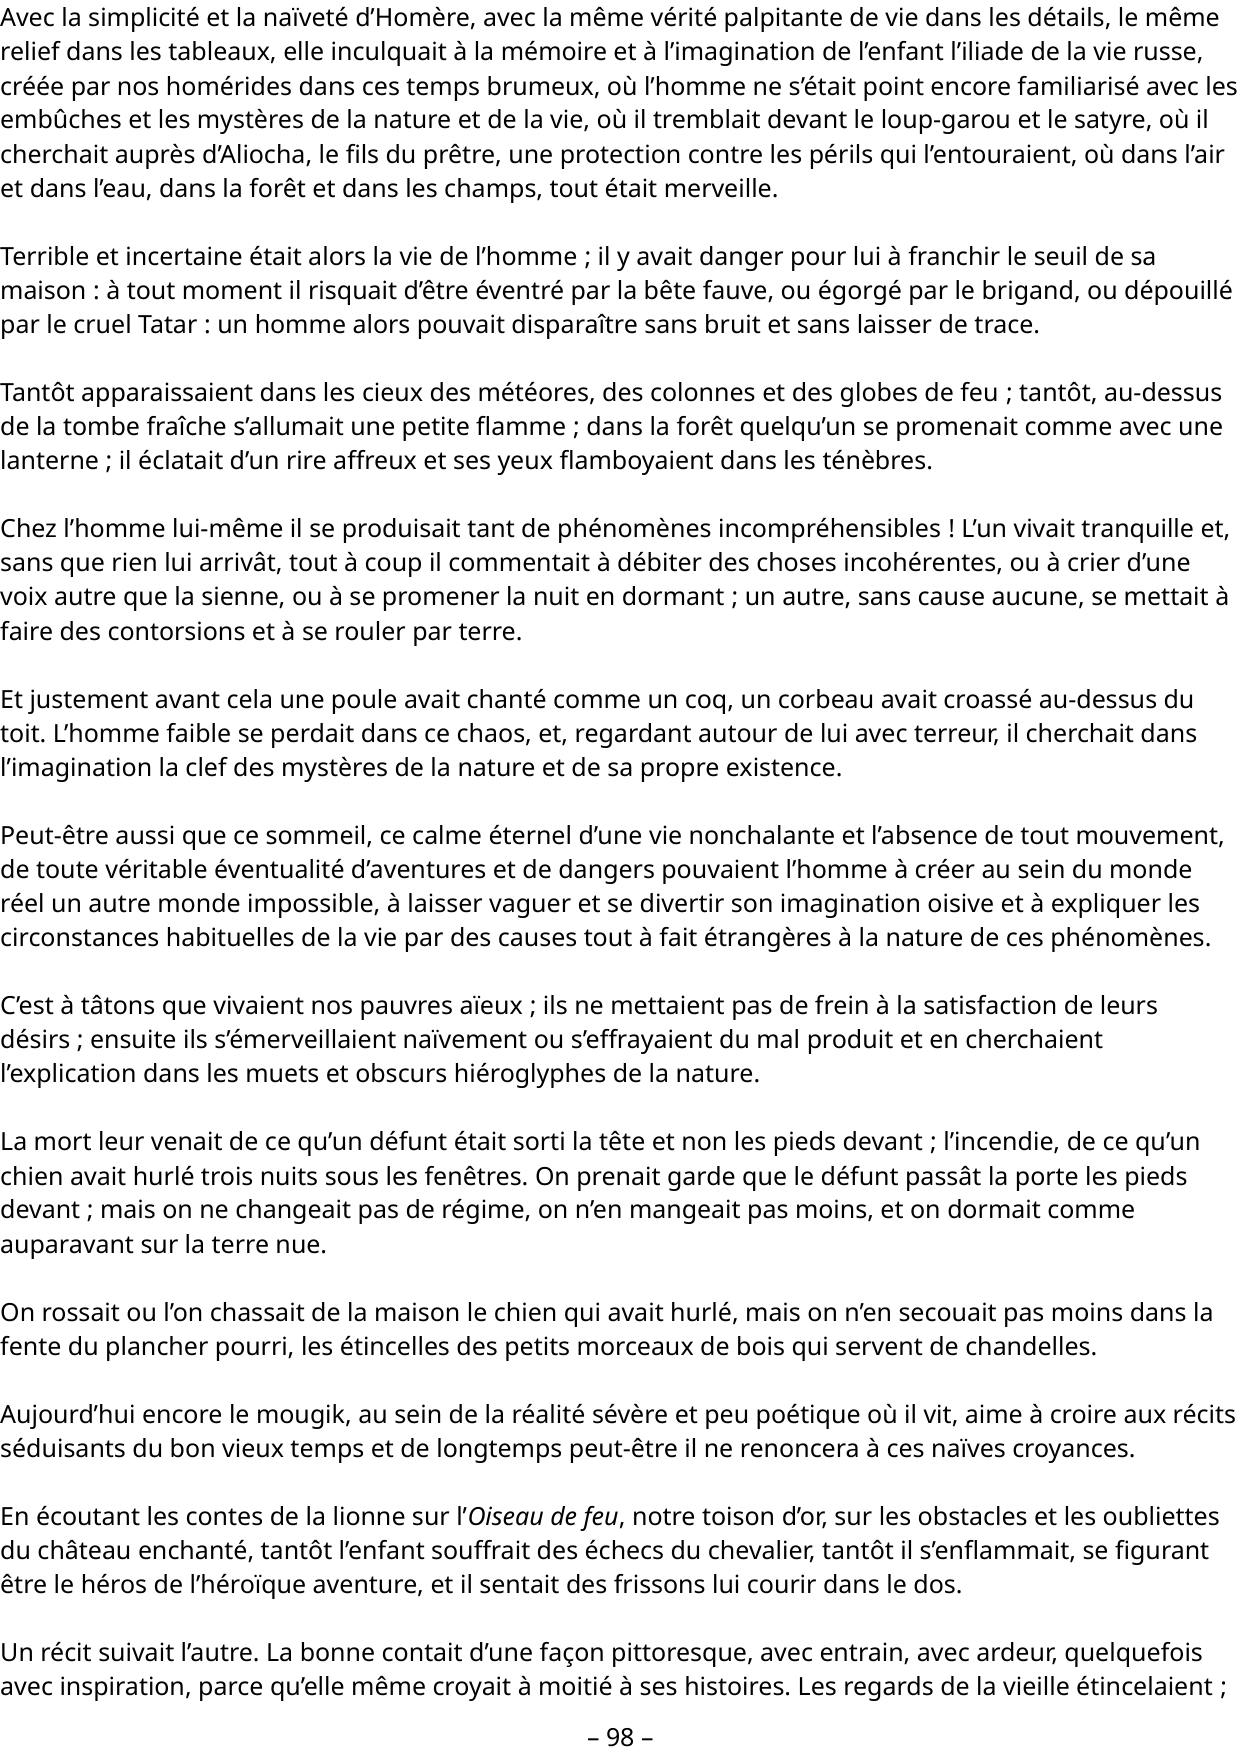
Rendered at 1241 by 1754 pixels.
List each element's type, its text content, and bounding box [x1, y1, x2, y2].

text Peut-être aussi que ce sommeil, ce calme éternel d’une vie nonchalante et l’absence de tout mouvement, de toute véritable éventualité d’aventures et de dangers pouvaient l’homme à créer au sein du monde réel un autre monde impossible, à laisser vaguer et se divertir son imagination oisive et à expliquer les circonstances habituelles de la vie par des causes tout à fait étrangères à la nature de ces phénomènes. [0, 817, 1240, 954]
text La mort leur venait de ce qu’un défunt était sorti la tête et non les pieds devant ; l’incendie, de ce qu’un chien avait hurlé trois nuits sous les fenêtres. On prenait garde que le défunt passât la porte les pieds devant ; mais on ne changeait pas de régime, on n’en mangeait pas moins, et on dormait comme auparavant sur la terre nue. [0, 1124, 1240, 1260]
text Avec la simplicité et la naïveté d’Homère, avec la même vérité palpitante de vie dans les détails, le même relief dans les tableaux, elle inculquait à la mémoire et à l’imagination de l’enfant l’iliade de la vie russe, créée par nos homérides dans ces temps brumeux, où l’homme ne s’était point encore familiarisé avec les embûches et les mystères de la nature et de la vie, où il tremblait devant le loup-garou et le satyre, où il cherchait auprès d’Aliocha, le fils du prêtre, une protection contre les périls qui l’entouraient, où dans l’air et dans l’eau, dans la forêt et dans les champs, tout était merveille. [0, 0, 1240, 204]
text On rossait ou l’on chassait de la maison le chien qui avait hurlé, mais on n’en secouait pas moins dans la fente du plancher pourri, les étincelles des petits morceaux de bois qui servent de chandelles. [0, 1294, 1240, 1362]
text Tantôt apparaissaient dans les cieux des météores, des colonnes et des globes de feu ; tantôt, au-dessus de la tombe fraîche s’allumait une petite flamme ; dans la forêt quelqu’un se promenait comme avec une lanterne ; il éclatait d’un rire affreux et ses yeux flamboyaient dans les ténèbres. [0, 375, 1240, 477]
text Un récit suivait l’autre. La bonne contait d’une façon pittoresque, avec entrain, avec ardeur, quelquefois avec inspiration, parce qu’elle même croyait à moitié à ses histoires. Les regards de la vieille étincelaient ; [0, 1635, 1240, 1703]
text Aujourd’hui encore le mougik, au sein de la réalité sévère et peu poétique où il vit, aime à croire aux récits séduisants du bon vieux temps et de longtemps peut-être il ne renoncera à ces naïves croyances. [0, 1397, 1240, 1465]
text En écoutant les contes de la lionne sur l’Oiseau de feu, notre toison d’or, sur les obstacles et les oubliettes du château enchanté, tantôt l’enfant souffrait des échecs du chevalier, tantôt il s’enflammait, se figurant être le héros de l’héroïque aventure, et il sentait des frissons lui courir dans le dos. [0, 1499, 1240, 1601]
text Et justement avant cela une poule avait chanté comme un coq, un corbeau avait croassé au-dessus du toit. L’homme faible se perdait dans ce chaos, et, regardant autour de lui avec terreur, il cherchait dans l’imagination la clef des mystères de la nature et de sa propre existence. [0, 681, 1240, 783]
text Chez l’homme lui-même il se produisait tant de phénomènes incompréhensibles ! L’un vivait tranquille et, sans que rien lui arrivât, tout à coup il commentait à débiter des choses incohérentes, ou à crier d’une voix autre que la sienne, ou à se promener la nuit en dormant ; un autre, sans cause aucune, se mettait à faire des contorsions et à se rouler par terre. [0, 511, 1240, 647]
text C’est à tâtons que vivaient nos pauvres aïeux ; ils ne mettaient pas de frein à la satisfaction de leurs désirs ; ensuite ils s’émerveillaient naïvement ou s’effrayaient du mal produit et en cherchaient l’explication dans les muets et obscurs hiéroglyphes de la nature. [0, 988, 1240, 1090]
text Terrible et incertaine était alors la vie de l’homme ; il y avait danger pour lui à franchir le seuil de sa maison : à tout moment il risquait d’être éventré par la bête fauve, ou égorgé par le brigand, ou dépouillé par le cruel Tatar : un homme alors pouvait disparaître sans bruit et sans laisser de trace. [0, 238, 1240, 341]
